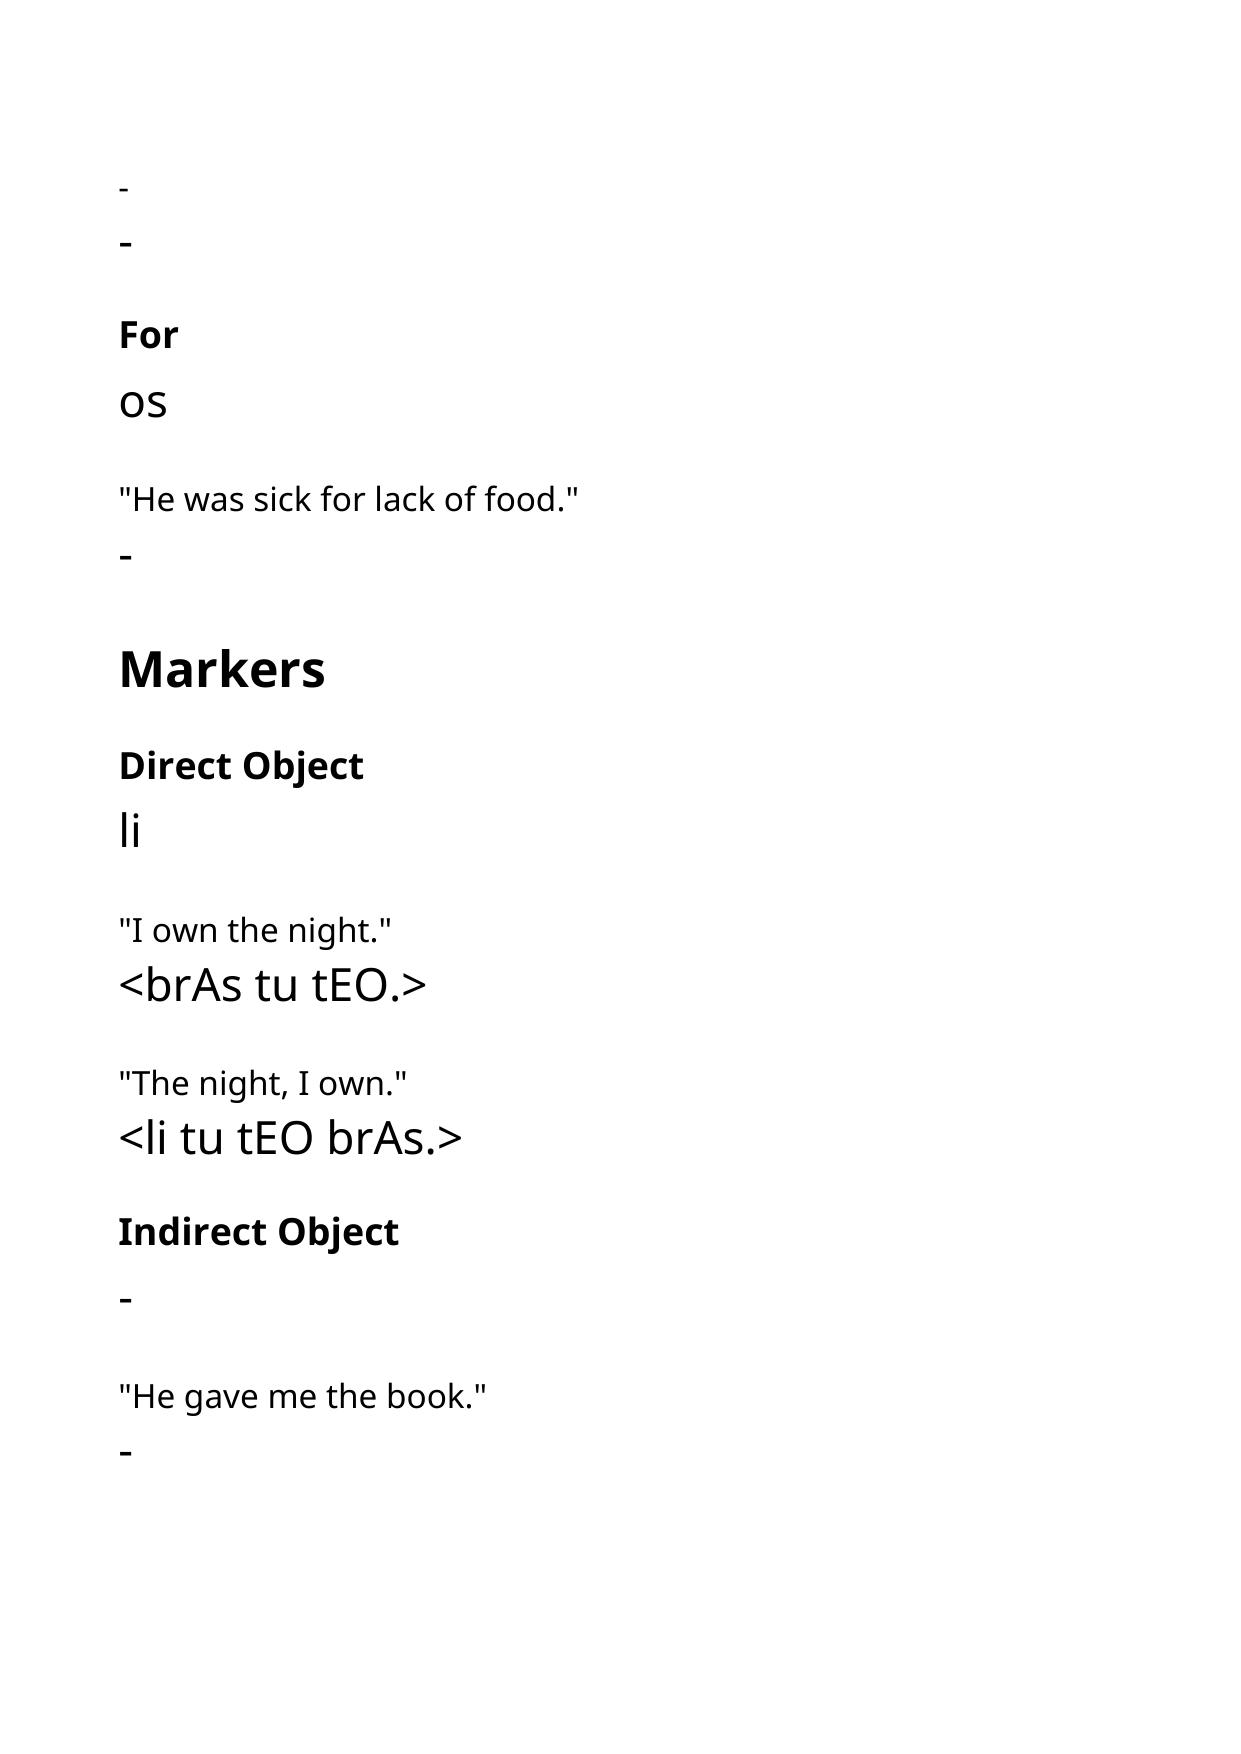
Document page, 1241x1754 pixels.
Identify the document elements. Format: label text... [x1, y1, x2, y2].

text "I own the night." [118, 907, 1122, 952]
text os [118, 368, 1122, 431]
text li [118, 799, 1122, 861]
text - [118, 521, 1122, 584]
subtitle Direct Object [118, 739, 1122, 791]
text - [118, 1264, 1122, 1327]
text "The night, I own." [118, 1060, 1122, 1105]
text - [118, 1418, 1122, 1480]
text - [118, 209, 1122, 271]
text - [118, 163, 1122, 209]
text <li tu tEO brAs.> [118, 1105, 1122, 1168]
text <brAs tu tEO.> [118, 952, 1122, 1014]
text "He was sick for lack of food." [118, 476, 1122, 521]
subtitle Indirect Object [118, 1205, 1122, 1256]
subtitle For [118, 309, 1122, 360]
text "He gave me the book." [118, 1372, 1122, 1418]
subtitle Markers [118, 634, 1122, 702]
